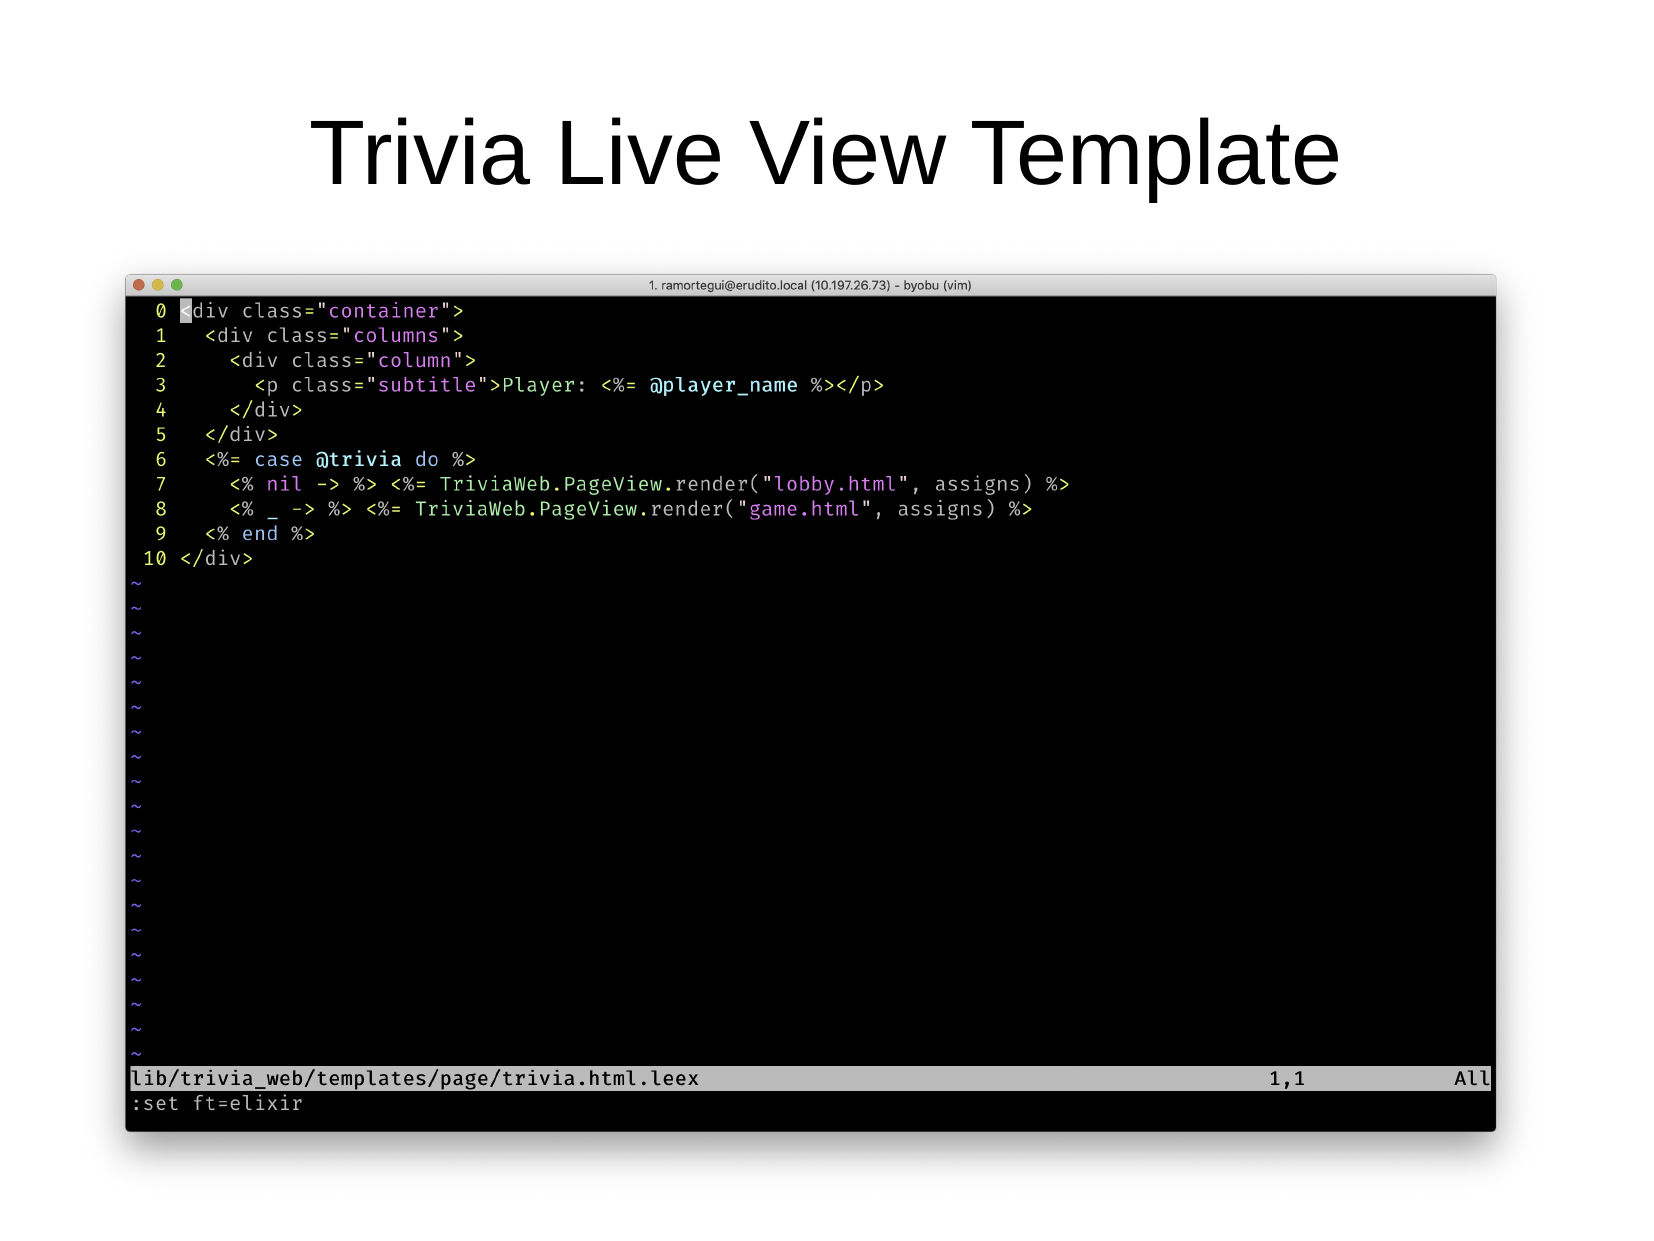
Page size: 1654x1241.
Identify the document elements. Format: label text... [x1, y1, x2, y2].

title Trivia Live View Template [82, 49, 1571, 257]
picture [72, 238, 1549, 1202]
